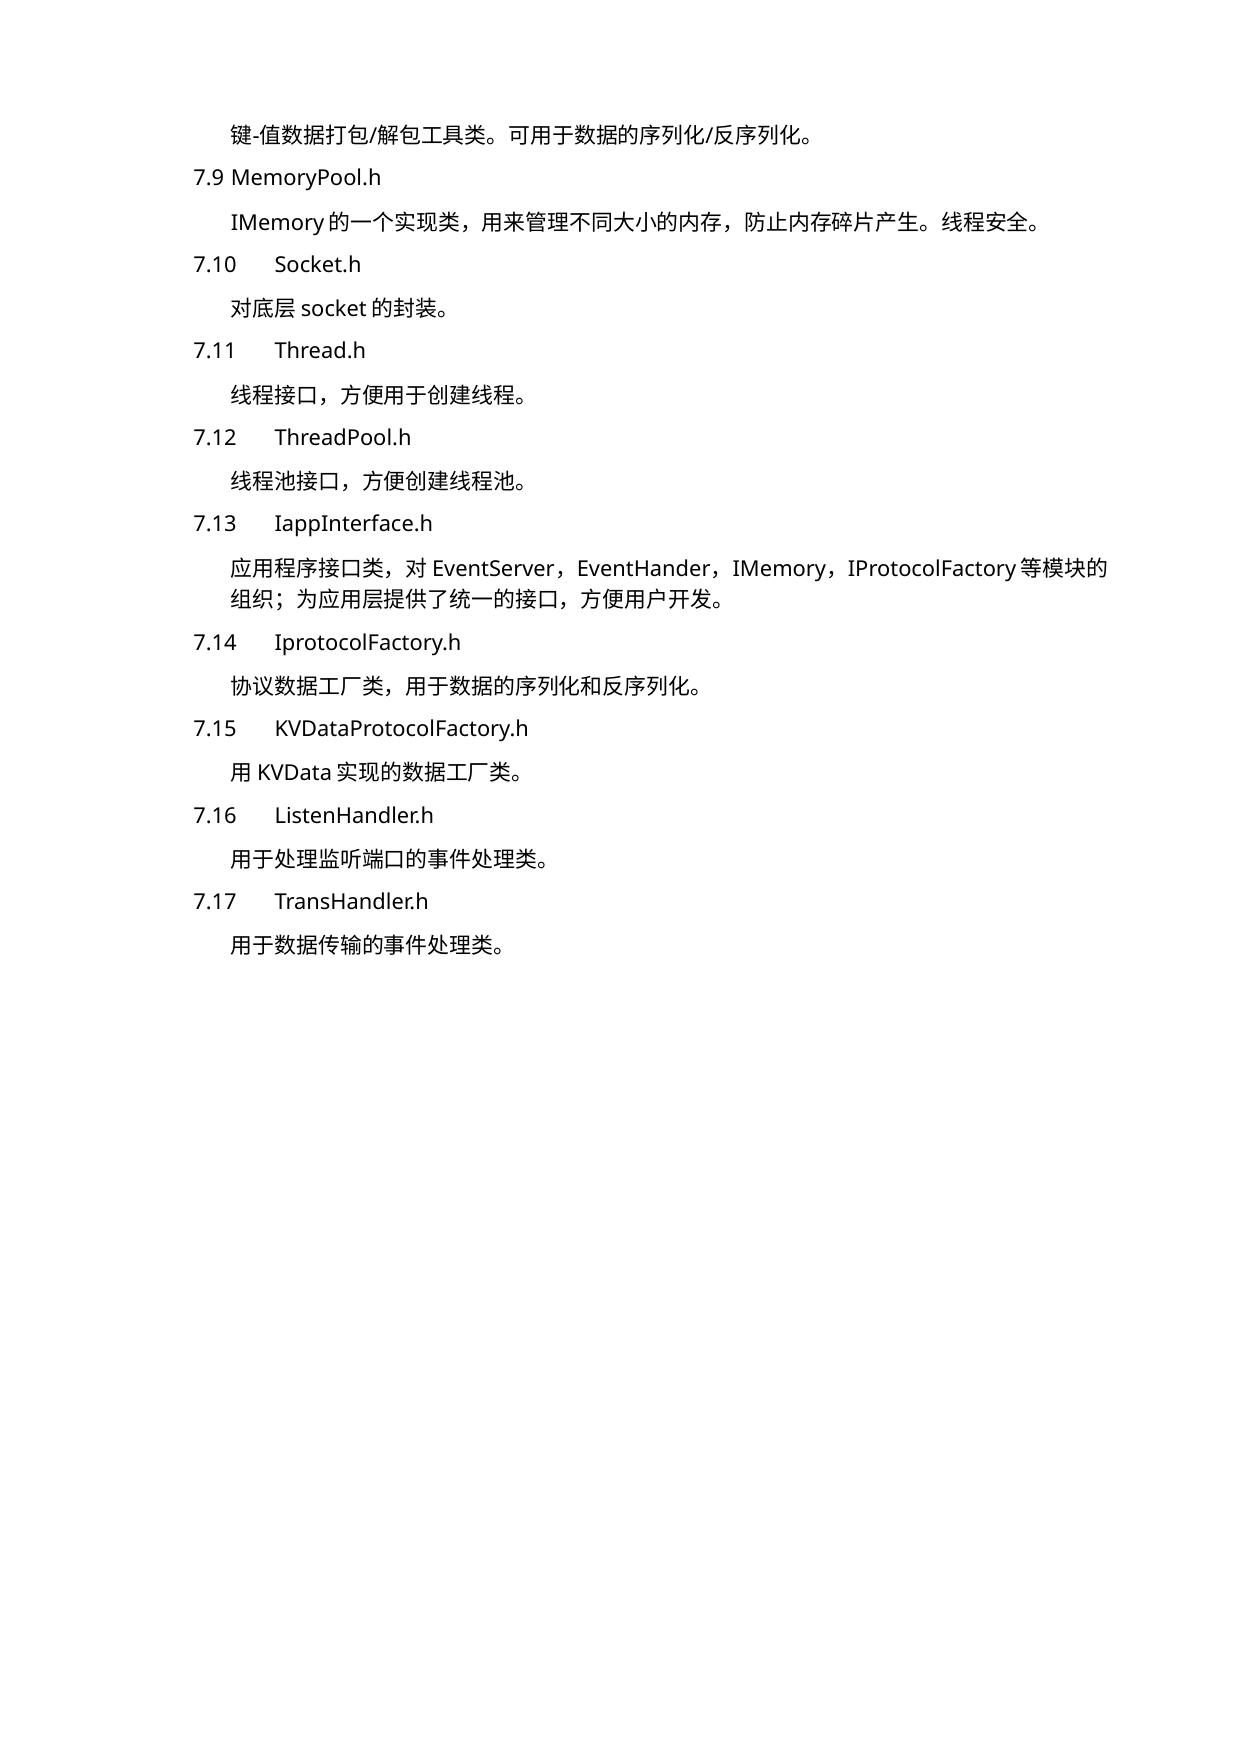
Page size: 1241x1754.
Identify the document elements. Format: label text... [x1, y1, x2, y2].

list 用KVData实现的数据工厂类。 [193, 755, 1122, 787]
list 线程池接口，方便创建线程池。 [193, 464, 1122, 496]
list 应用程序接口类，对EventServer，EventHander，IMemory，IProtocolFactory等模块的组织；为应用层提供了统一的接口，方便用户开发。 [193, 551, 1122, 614]
list IprotocolFactory.h [193, 627, 1122, 656]
list 对底层socket的封装。 [193, 291, 1122, 323]
list 键-值数据打包/解包工具类。可用于数据的序列化/反序列化。 [193, 118, 1122, 150]
list IappInterface.h [193, 508, 1122, 538]
list 协议数据工厂类，用于数据的序列化和反序列化。 [193, 669, 1122, 701]
list Socket.h [193, 249, 1122, 279]
list 用于处理监听端口的事件处理类。 [193, 842, 1122, 874]
list TransHandler.h [193, 886, 1122, 916]
list ThreadPool.h [193, 422, 1122, 452]
list KVDataProtocolFactory.h [193, 713, 1122, 743]
list 用于数据传输的事件处理类。 [193, 928, 1122, 960]
list IMemory的一个实现类，用来管理不同大小的内存，防止内存碎片产生。线程安全。 [193, 205, 1122, 236]
list 线程接口，方便用于创建线程。 [193, 378, 1122, 409]
list Thread.h [193, 336, 1122, 365]
list ListenHandler.h [193, 800, 1122, 829]
list MemoryPool.h [193, 162, 1122, 192]
